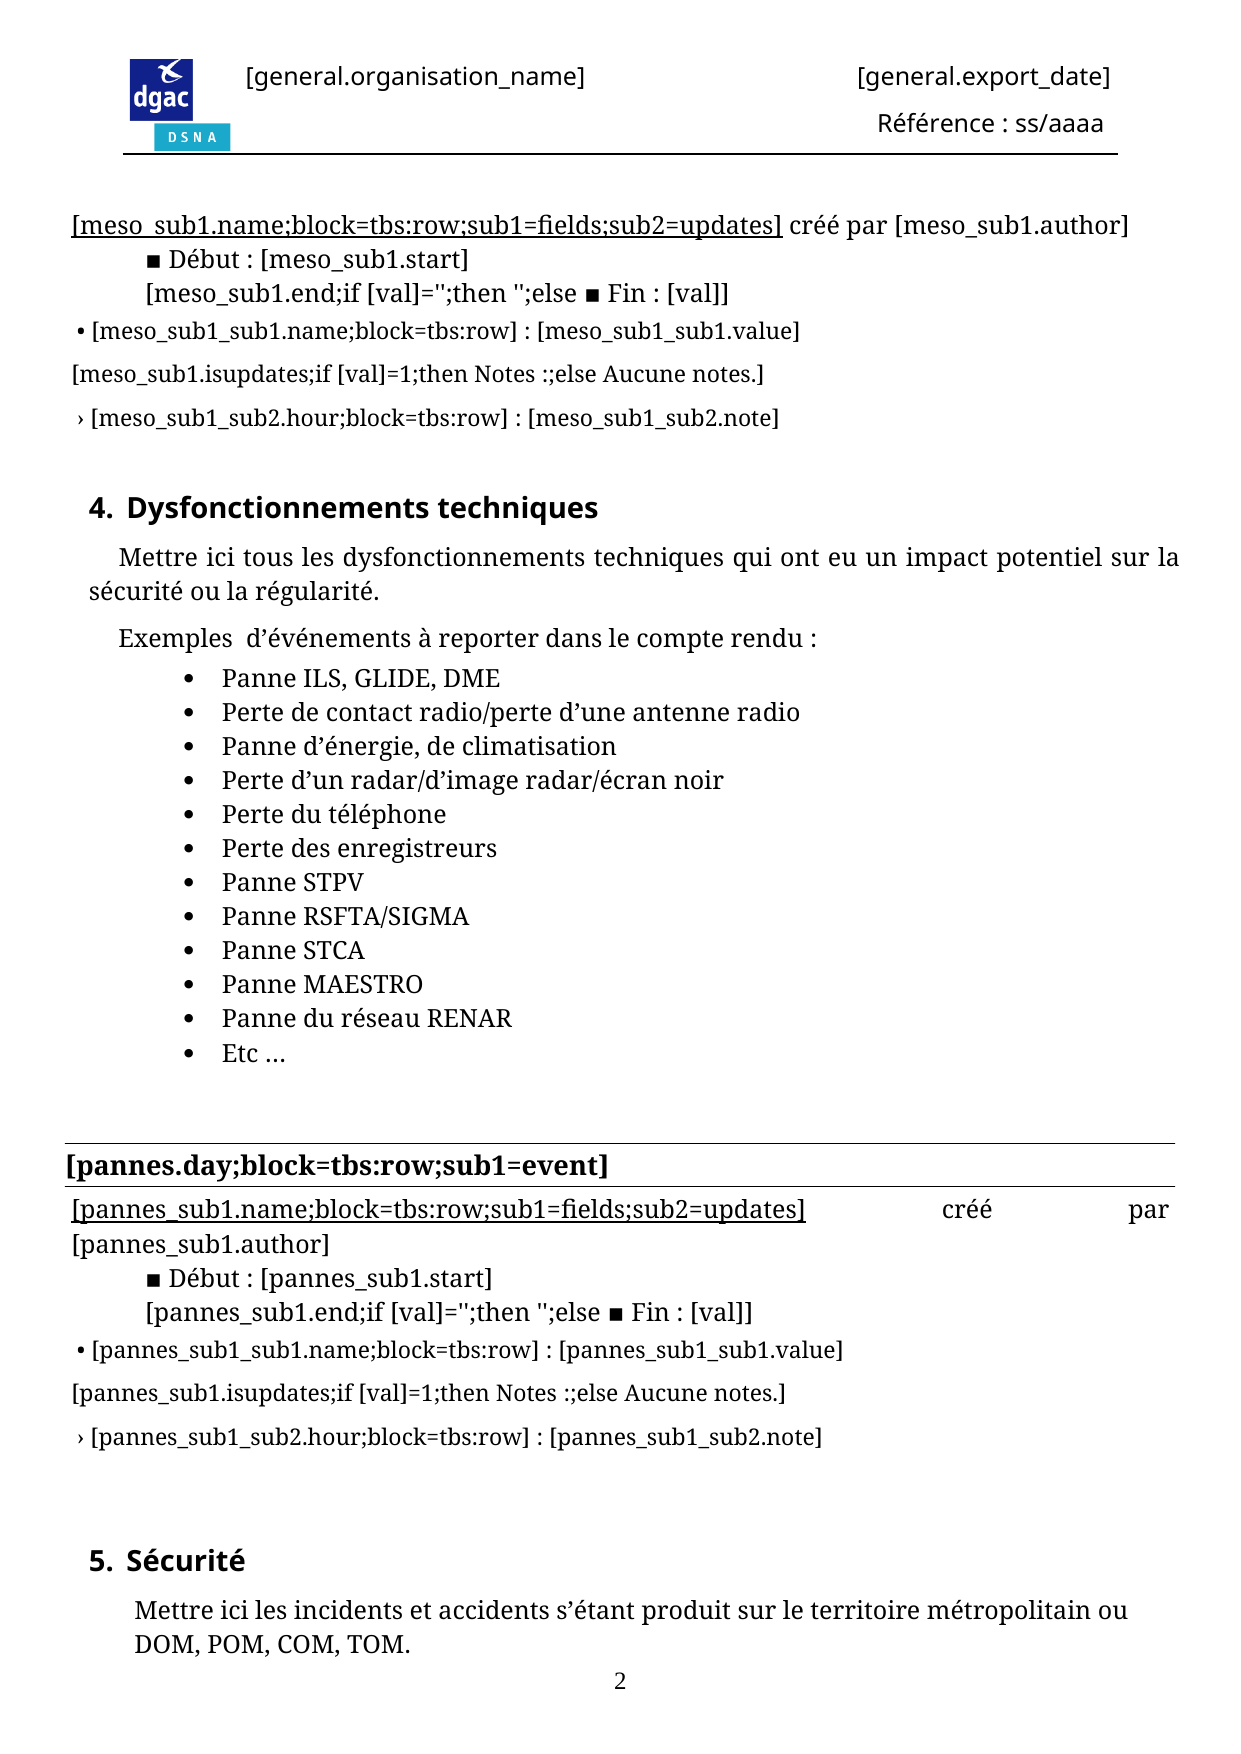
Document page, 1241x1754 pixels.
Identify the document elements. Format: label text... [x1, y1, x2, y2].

list Panne ILS, GLIDE, DME [184, 661, 1181, 694]
table_header • [pannes_sub1_sub1.name;block=tbs:row] : [pannes_sub1_sub1.value] [71, 1329, 1169, 1371]
subtitle Sécurité [89, 1540, 1181, 1580]
list Panne STPV [184, 865, 1181, 899]
table_header [pannes_sub1.name;block=tbs:row;sub1=fields;sub2=updates] créé par [pannes_sub1.author] ▪ Début : [pannes_sub1.start] [pannes_sub1.end;if [val]='';then '';else ▪ Fin : [val]] [pannes_sub1.isupdates;if [val]=1;then Notes :;else Aucune notes.] [65, 1187, 1175, 1469]
text Exemples d’événements à reporter dans le compte rendu : [118, 620, 1181, 654]
list Etc … [184, 1035, 1181, 1069]
text Mettre ici les incidents et accidents s’étant produit sur le territoire métropolitain ou DOM, POM, COM, TOM. [134, 1593, 1181, 1661]
list Panne d’énergie, de climatisation [184, 729, 1181, 763]
list Panne STCA [184, 933, 1181, 967]
table_header [meso_sub1.name;block=tbs:row;sub1=fields;sub2=updates] créé par [meso_sub1.author] ▪ Début : [meso_sub1.start] [meso_sub1.end;if [val]='';then '';else ▪ Fin : [val]] [meso_sub1.isupdates;if [val]=1;then Notes :;else Aucune notes.] [65, 201, 1175, 451]
table_header • [meso_sub1_sub1.name;block=tbs:row] : [meso_sub1_sub1.value] [71, 310, 1169, 352]
table_header [pannes.day;block=tbs:row;sub1=event] [59, 1138, 1181, 1481]
text Mettre ici tous les dysfonctionnements techniques qui ont eu un impact potentiel sur la sécurité ou la régularité. [89, 539, 1181, 608]
subtitle Dysfonctionnements techniques [89, 487, 1181, 527]
list Perte d’un radar/d’image radar/écran noir [184, 763, 1181, 797]
list Perte du téléphone [184, 797, 1181, 831]
list Perte des enregistreurs [184, 831, 1181, 865]
list Panne RSFTA/SIGMA [184, 899, 1181, 933]
picture [129, 59, 231, 151]
table_header › [meso_sub1_sub2.hour;block=tbs:row] : [meso_sub1_sub2.note] [71, 396, 1169, 439]
table_header › [pannes_sub1_sub2.hour;block=tbs:row] : [pannes_sub1_sub2.note] [71, 1415, 1169, 1458]
list Panne du réseau RENAR [184, 1001, 1181, 1035]
list Panne MAESTRO [184, 967, 1181, 1001]
list Perte de contact radio/perte d’une antenne radio [184, 694, 1181, 729]
table_header [59, 195, 1181, 462]
